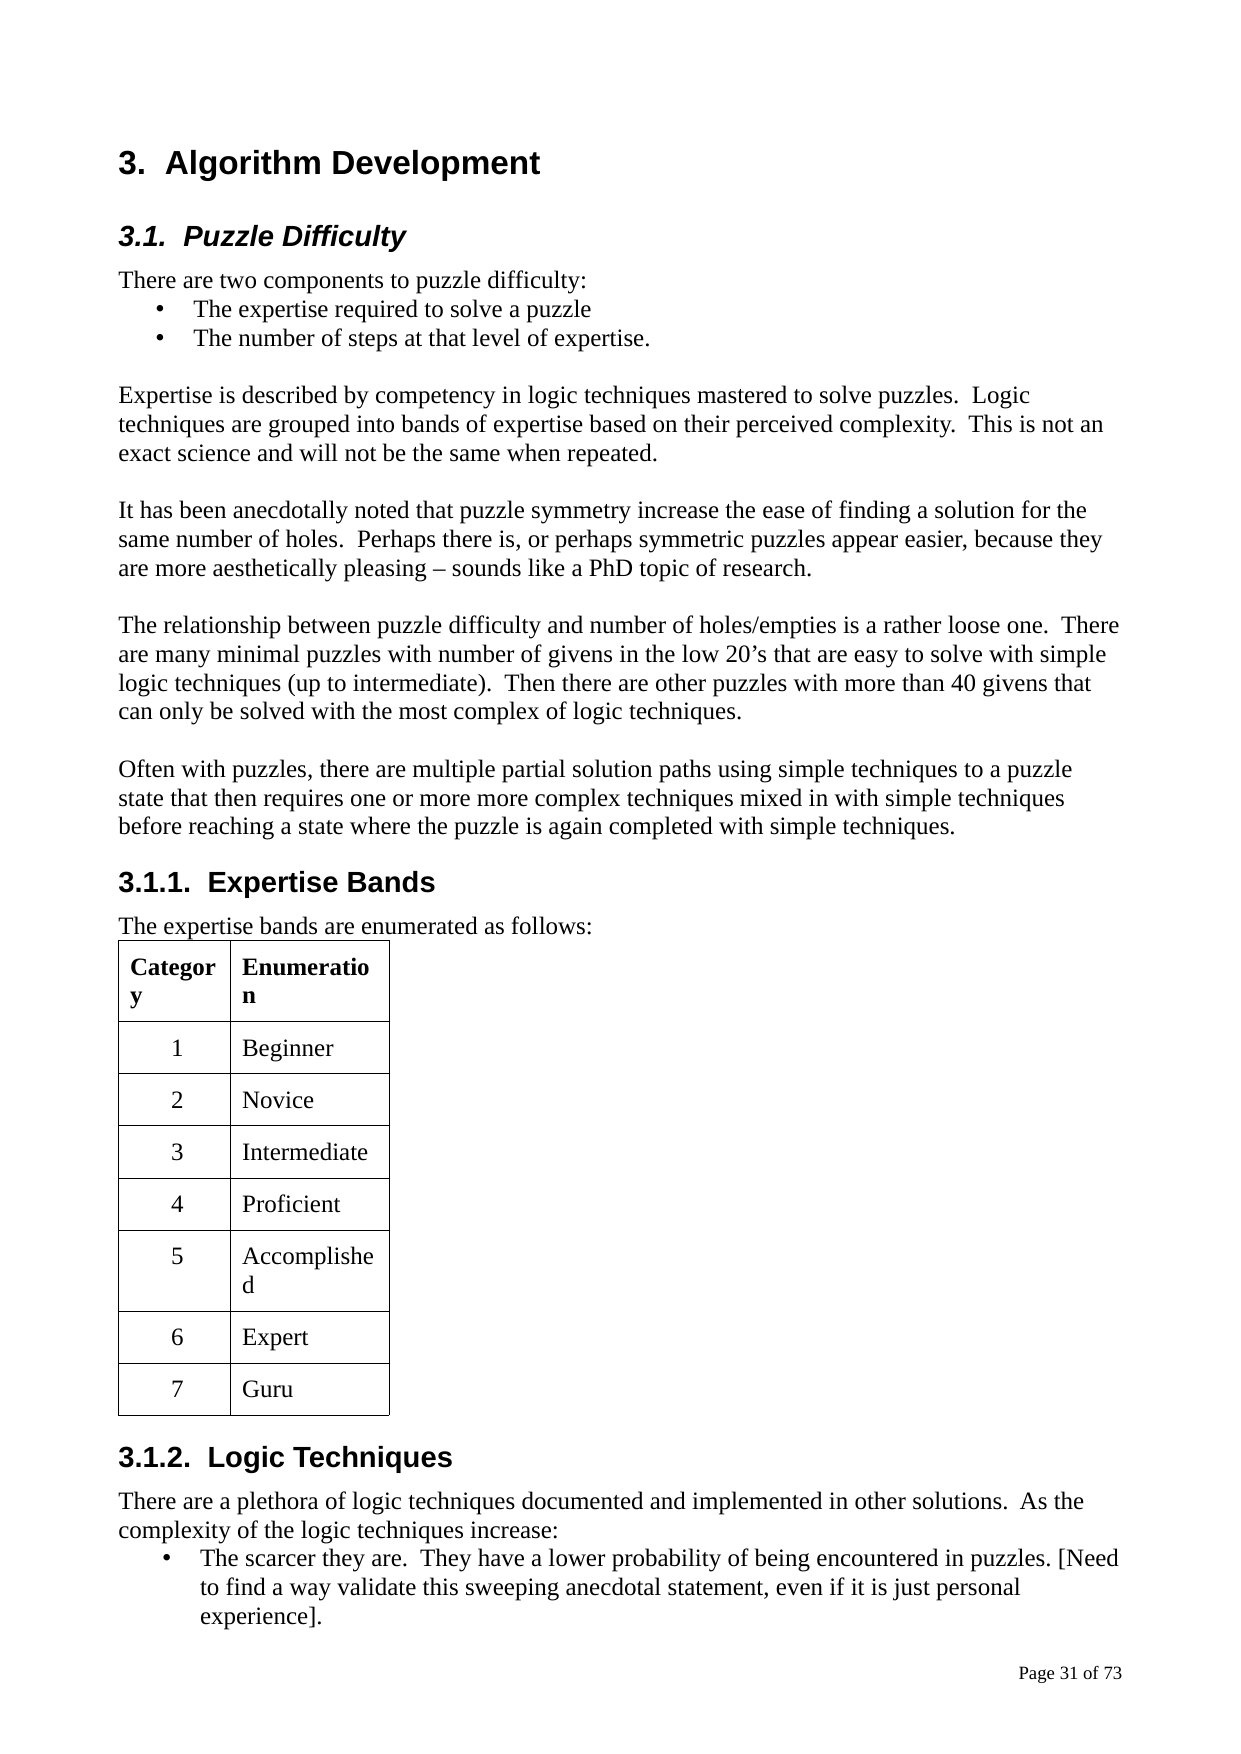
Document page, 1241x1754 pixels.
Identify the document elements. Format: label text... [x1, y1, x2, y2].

table_cell Expert [231, 1312, 389, 1363]
table_cell 4 [119, 1179, 230, 1229]
table_cell Proficient [231, 1179, 389, 1229]
list The number of steps at that level of expertise. [156, 323, 1122, 351]
text There are a plethora of logic techniques documented and implemented in other solutions. As the complexity of the logic techniques increase: [118, 1486, 1122, 1543]
subtitle Algorithm Development [118, 143, 1122, 182]
text It has been anecdotally noted that puzzle symmetry increase the ease of finding a solution for the same number of holes. Perhaps there is, or perhaps symmetric puzzles appear easier, because they are more aesthetically pleasing – sounds like a PhD topic of research. [118, 495, 1122, 581]
text There are two components to puzzle difficulty: [118, 265, 1122, 294]
table_cell Novice [231, 1074, 389, 1125]
table_cell 1 [119, 1022, 230, 1073]
table_cell 2 [119, 1074, 230, 1125]
table_header Category [119, 941, 230, 1021]
text Often with puzzles, there are multiple partial solution paths using simple techniques to a puzzle state that then requires one or more more complex techniques mixed in with simple techniques before reaching a state where the puzzle is again completed with simple techniques. [118, 754, 1122, 840]
list The expertise required to solve a puzzle [156, 294, 1122, 323]
table_cell 6 [119, 1312, 230, 1363]
list The scarcer they are. They have a lower probability of being encountered in puzzles. [Need to find a way validate this sweeping anecdotal statement, even if it is just personal experience]. [162, 1543, 1122, 1630]
text The relationship between puzzle difficulty and number of holes/empties is a rather loose one. There are many minimal puzzles with number of givens in the low 20’s that are easy to solve with simple logic techniques (up to intermediate). Then there are other puzzles with more than 40 givens that can only be solved with the most complex of logic techniques. [118, 610, 1122, 725]
table_cell 3 [119, 1126, 230, 1177]
text Expertise is described by competency in logic techniques mastered to solve puzzles. Logic techniques are grouped into bands of expertise based on their perceived complexity. This is not an exact science and will not be the same when repeated. [118, 380, 1122, 466]
table_header Enumeration [231, 941, 389, 1021]
table_cell Intermediate [231, 1126, 389, 1177]
table_cell 5 [119, 1231, 230, 1311]
subtitle Logic Techniques [118, 1440, 1122, 1473]
table_cell Guru [231, 1364, 389, 1415]
subtitle Expertise Bands [118, 865, 1122, 899]
text The expertise bands are enumerated as follows: [118, 911, 1122, 940]
table_cell Beginner [231, 1022, 389, 1073]
subtitle Puzzle Difficulty [118, 219, 1122, 253]
table_cell Accomplished [231, 1231, 389, 1311]
table_cell 7 [119, 1364, 230, 1415]
